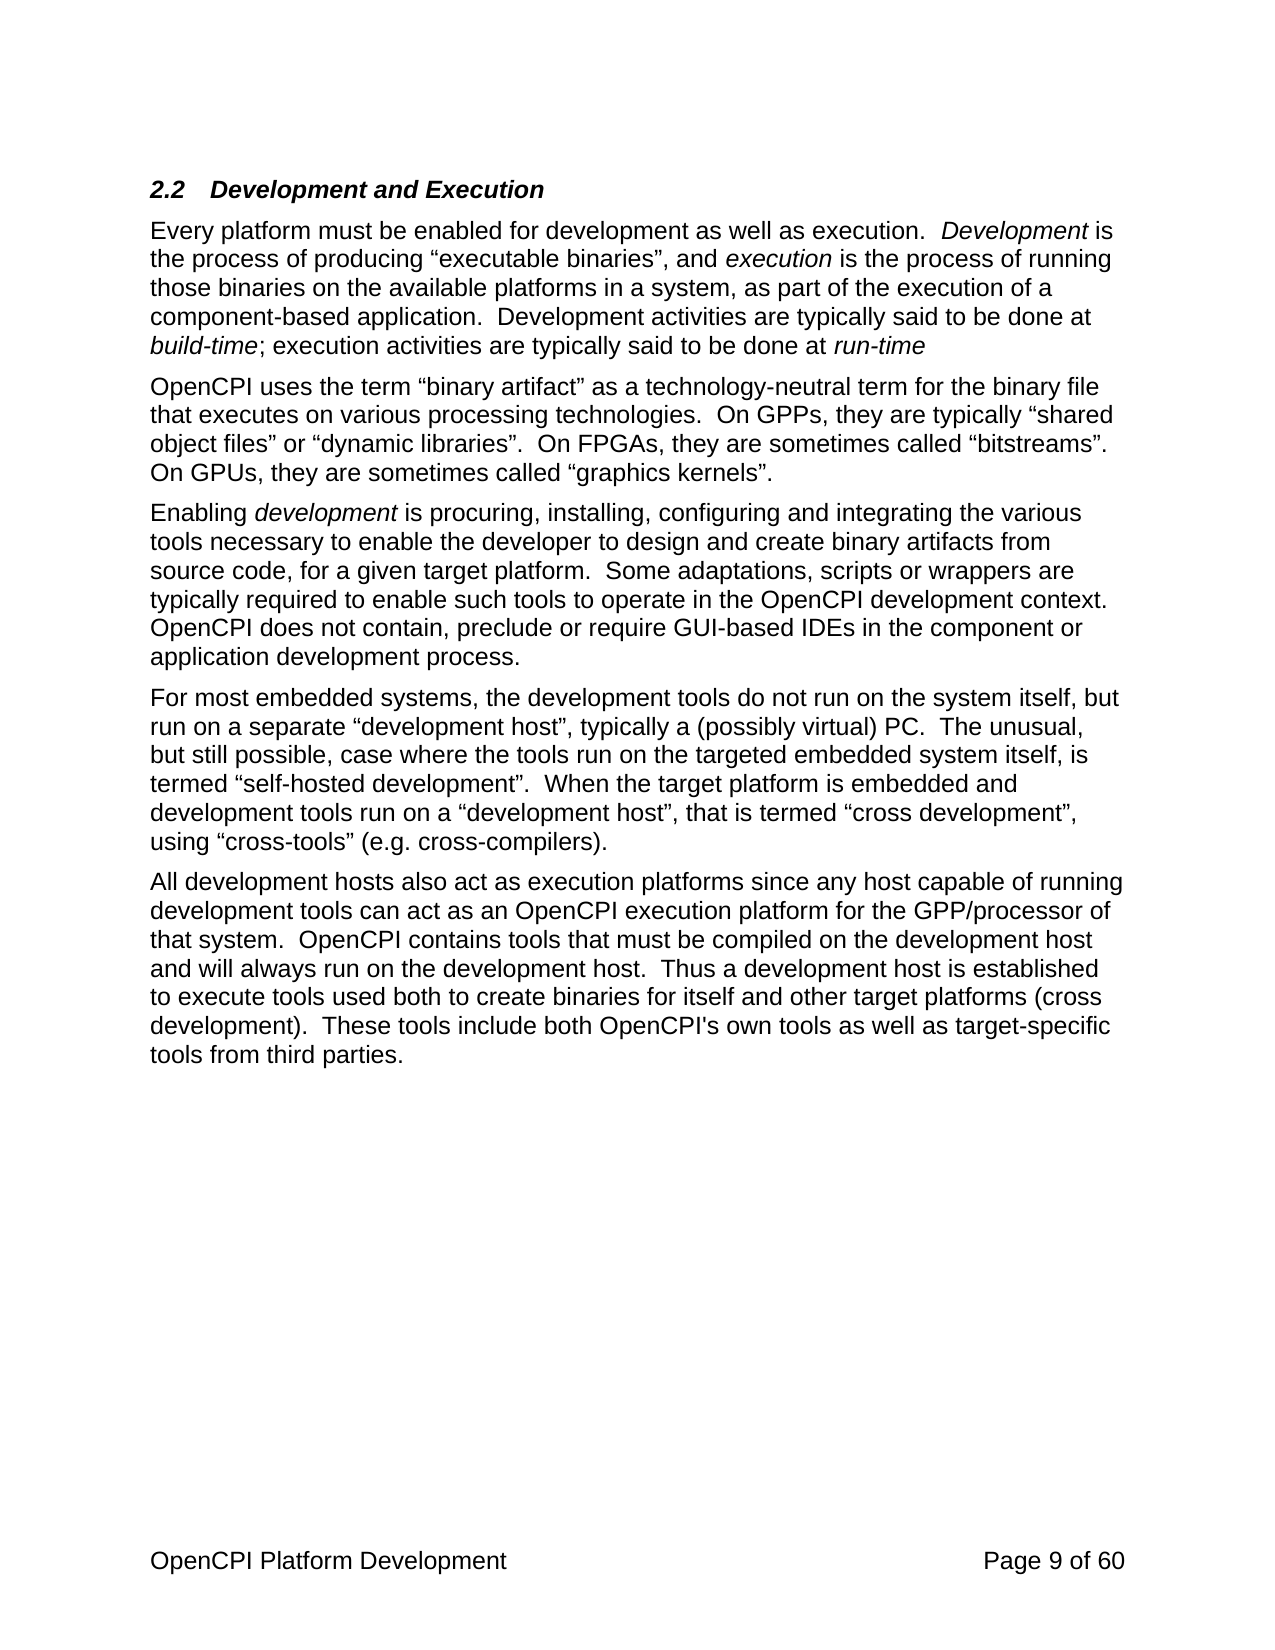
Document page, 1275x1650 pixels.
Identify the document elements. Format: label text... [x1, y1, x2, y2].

text Every platform must be enabled for development as well as execution. Development is the process of producing “executable binaries”, and execution is the process of running those binaries on the available platforms in a system, as part of the execution of a component-based application. Development activities are typically said to be done at build-time; execution activities are typically said to be done at run-time [150, 216, 1125, 359]
subtitle Development and Execution [150, 175, 1125, 204]
text For most embedded systems, the development tools do not run on the system itself, but run on a separate “development host”, typically a (possibly virtual) PC. The unusual, but still possible, case where the tools run on the targeted embedded system itself, is termed “self-hosted development”. When the target platform is embedded and development tools run on a “development host”, that is termed “cross development”, using “cross-tools” (e.g. cross-compilers). [150, 683, 1125, 855]
text Enabling development is procuring, installing, configuring and integrating the various tools necessary to enable the developer to design and create binary artifacts from source code, for a given target platform. Some adaptations, scripts or wrappers are typically required to enable such tools to operate in the OpenCPI development context. OpenCPI does not contain, preclude or require GUI-based IDEs in the component or application development process. [150, 498, 1125, 671]
text All development hosts also act as execution platforms since any host capable of running development tools can act as an OpenCPI execution platform for the GPP/processor of that system. OpenCPI contains tools that must be compiled on the development host and will always run on the development host. Thus a development host is established to execute tools used both to create binaries for itself and other target platforms (cross development). These tools include both OpenCPI's own tools as well as target-specific tools from third parties. [150, 867, 1125, 1069]
text OpenCPI uses the term “binary artifact” as a technology-neutral term for the binary file that executes on various processing technologies. On GPPs, they are typically “shared object files” or “dynamic libraries”. On FPGAs, they are sometimes called “bitstreams”. On GPUs, they are sometimes called “graphics kernels”. [150, 371, 1125, 486]
